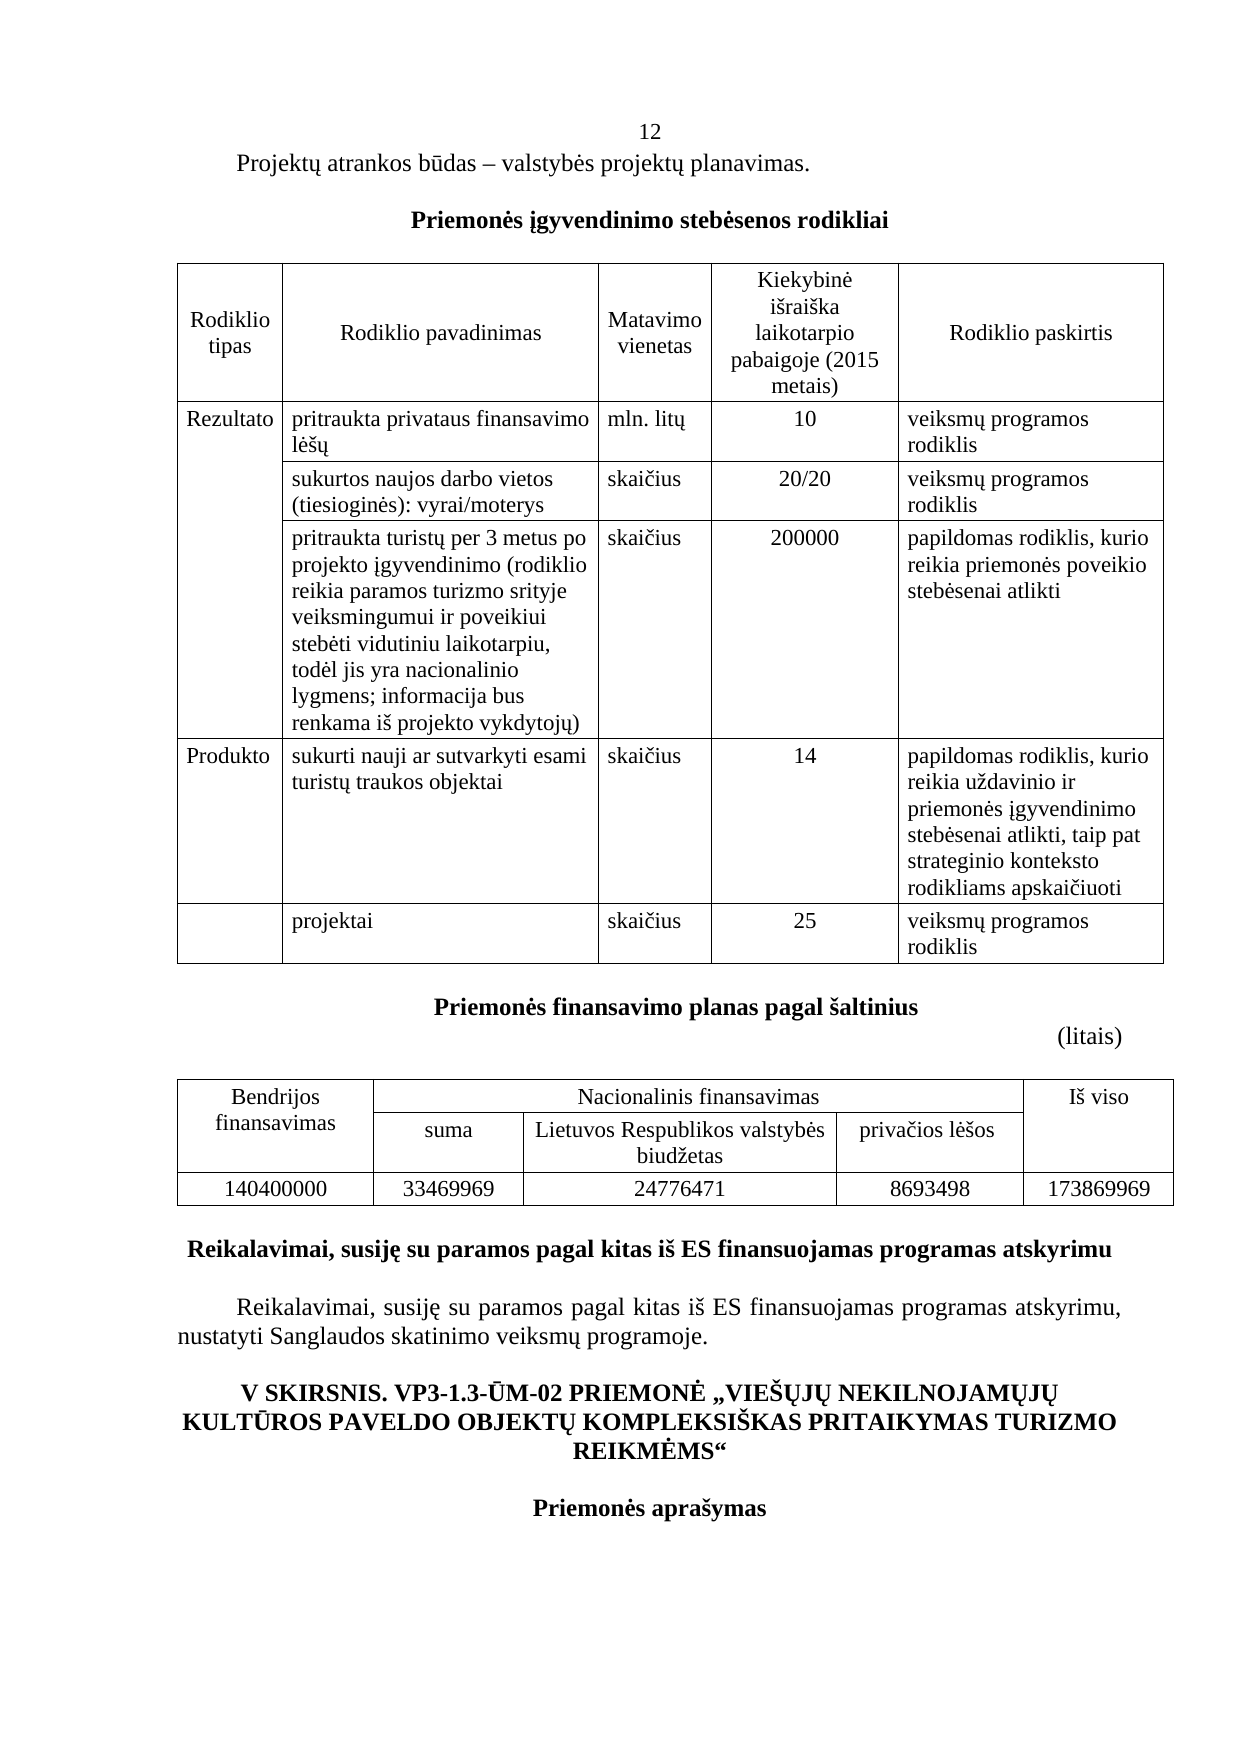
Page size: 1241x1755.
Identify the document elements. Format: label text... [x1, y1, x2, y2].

table_cell skaičius [599, 462, 711, 520]
table_cell 173869969 [1024, 1173, 1173, 1205]
table_cell privačios lėšos [837, 1113, 1023, 1172]
text Priemonės aprašymas [177, 1493, 1122, 1522]
text V skirsnis. VP3-1.3-ŪM-02 PRIEMONĖ „VIEŠŲJŲ NEKILNOJAMŲJŲ KULTŪROS PAVELDO OBJEKTŲ KOMPLEKSIŠKAS PRITAIKymas TURIZMO REIKMĖMS“ [177, 1378, 1122, 1464]
table_cell skaičius [599, 521, 711, 738]
text (litais) [177, 1021, 1122, 1050]
table_cell projektai [283, 904, 598, 963]
text Reikalavimai, susiję su paramos pagal kitas iš ES finansuojamas programas atskyrimu [177, 1234, 1122, 1263]
table_cell 10 [712, 402, 898, 461]
table_cell sukurtos naujos darbo vietos (tiesioginės): vyrai/moterys [283, 462, 598, 520]
table_header Matavimo vienetas [599, 264, 711, 401]
table_header Iš viso [1024, 1080, 1173, 1172]
table_cell pritraukta turistų per 3 metus po projekto įgyvendinimo (rodiklio reikia paramos turizmo srityje veiksmingumui ir poveikiui stebėti vidutiniu laikotarpiu, todėl jis yra nacionalinio lygmens; informacija bus renkama iš projekto vykdytojų) [283, 521, 598, 738]
table_cell 25 [712, 904, 898, 963]
table_cell veiksmų programos rodiklis [899, 402, 1163, 461]
table_header Rodiklio pavadinimas [283, 264, 598, 401]
table_cell 20/20 [712, 462, 898, 520]
table_header Bendrijos finansavimas [178, 1080, 373, 1172]
table_cell sukurti nauji ar sutvarkyti esami turistų traukos objektai [283, 739, 598, 903]
table_cell 24776471 [524, 1173, 836, 1205]
table_cell mln. litų [599, 402, 711, 461]
table_header Rodiklio tipas [178, 264, 282, 401]
table_cell veiksmų programos rodiklis [899, 462, 1163, 520]
table_cell papildomas rodiklis, kurio reikia uždavinio ir priemonės įgyvendinimo stebėsenai atlikti, taip pat strateginio konteksto rodikliams apskaičiuoti [899, 739, 1163, 903]
table_cell skaičius [599, 904, 711, 963]
table_header Nacionalinis finansavimas [374, 1080, 1023, 1112]
table_cell veiksmų programos rodiklis [899, 904, 1163, 963]
table_cell skaičius [599, 739, 711, 903]
table_cell papildomas rodiklis, kurio reikia priemonės poveikio stebėsenai atlikti [899, 521, 1163, 738]
text Projektų atrankos būdas – valstybės projektų planavimas. [177, 148, 1122, 176]
table_cell Produkto [178, 739, 282, 903]
table_cell Rezultato [178, 402, 282, 738]
table_cell 33469969 [374, 1173, 523, 1205]
table_cell 200000 [712, 521, 898, 738]
text Priemonės finansavimo planas pagal šaltinius [177, 992, 1122, 1021]
text Priemonės įgyvendinimo stebėsenos rodikliai [177, 205, 1122, 234]
text Reikalavimai, susiję su paramos pagal kitas iš ES finansuojamas programas atskyrimu, nustatyti Sanglaudos skatinimo veiksmų programoje. [177, 1292, 1122, 1349]
table_cell 8693498 [837, 1173, 1023, 1205]
table_cell Lietuvos Respublikos valstybės biudžetas [524, 1113, 836, 1172]
table_header Kiekybinė išraiška laikotarpio pabaigoje (2015 metais) [712, 264, 898, 401]
table_header Rodiklio paskirtis [899, 264, 1163, 401]
table_cell 14 [712, 739, 898, 903]
table_cell [178, 904, 282, 963]
table_cell pritraukta privataus finansavimo lėšų [283, 402, 598, 461]
table_cell 140400000 [178, 1173, 373, 1205]
table_cell suma [374, 1113, 523, 1172]
